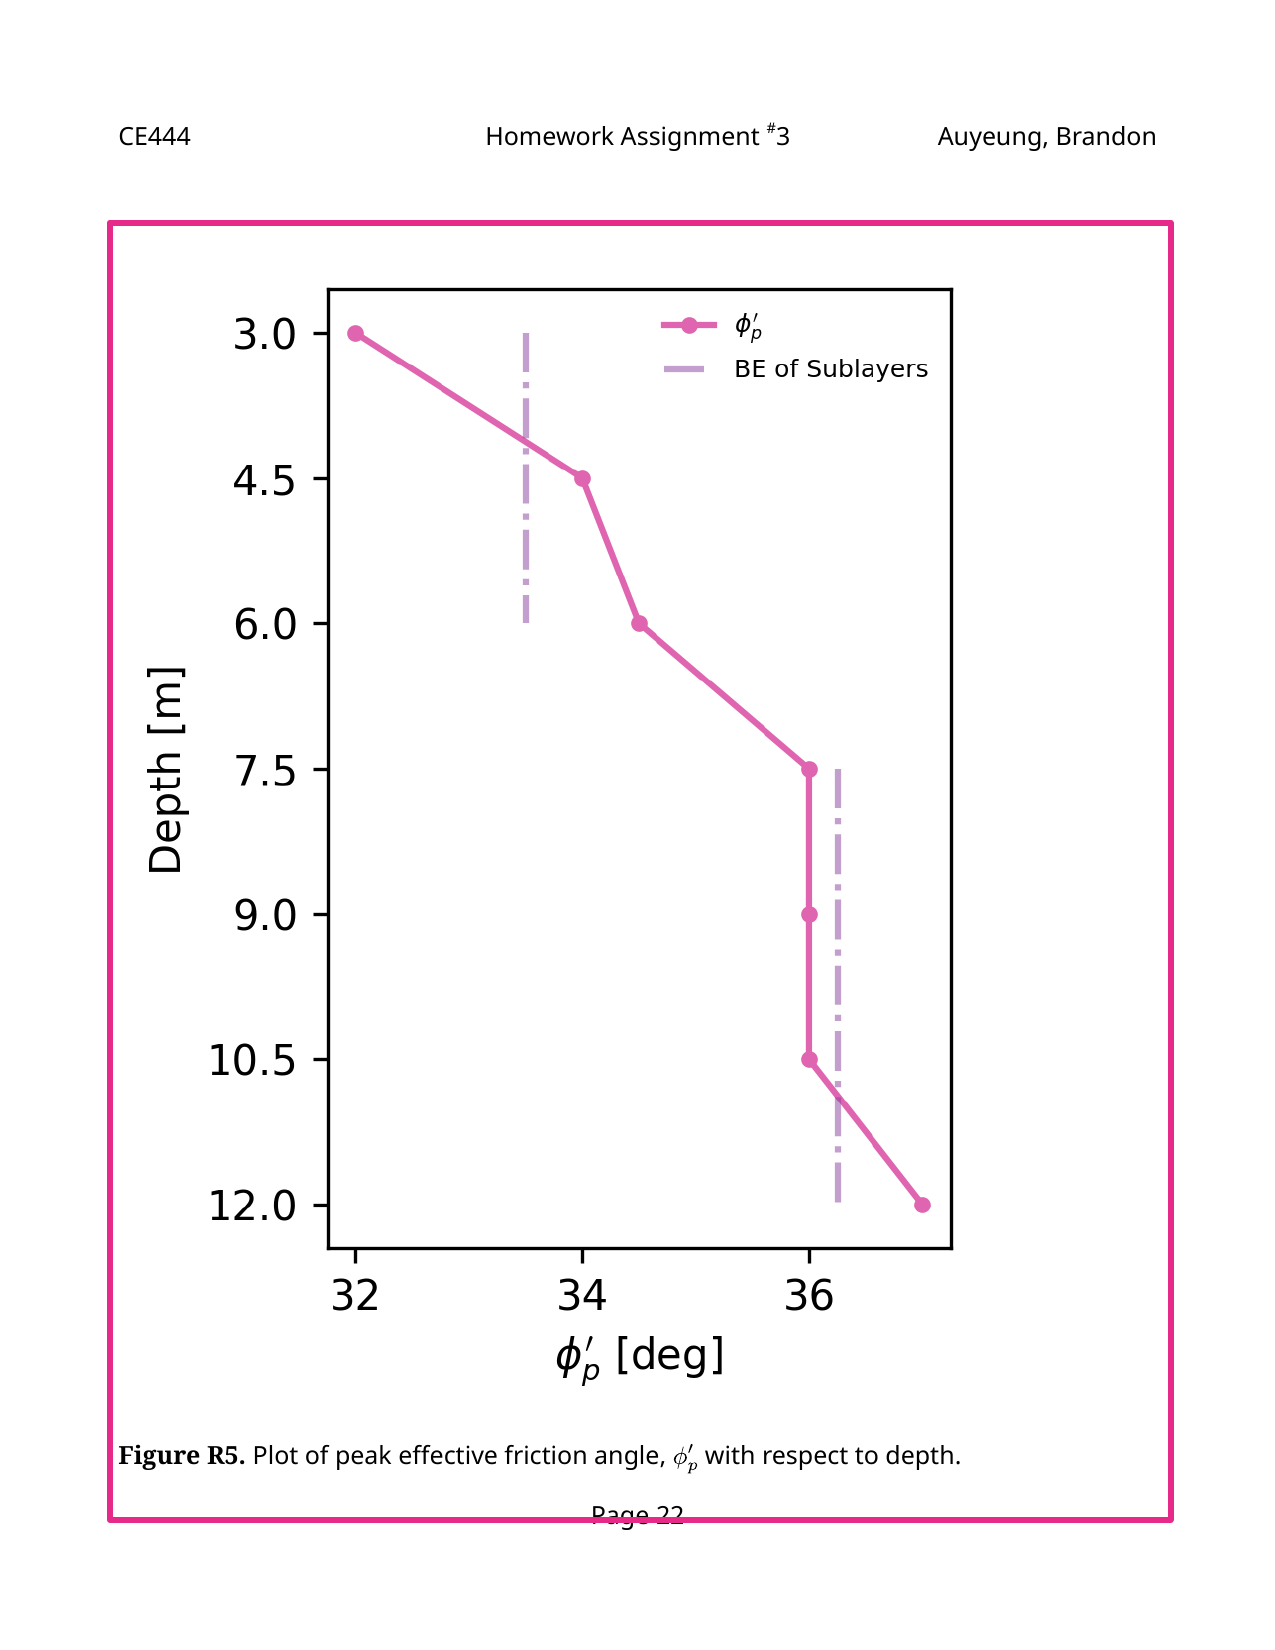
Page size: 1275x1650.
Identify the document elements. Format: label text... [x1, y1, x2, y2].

picture [118, 259, 980, 1418]
text Figure R5. Plot of peak effective friction angle, with respect to depth. [118, 1437, 1157, 1474]
